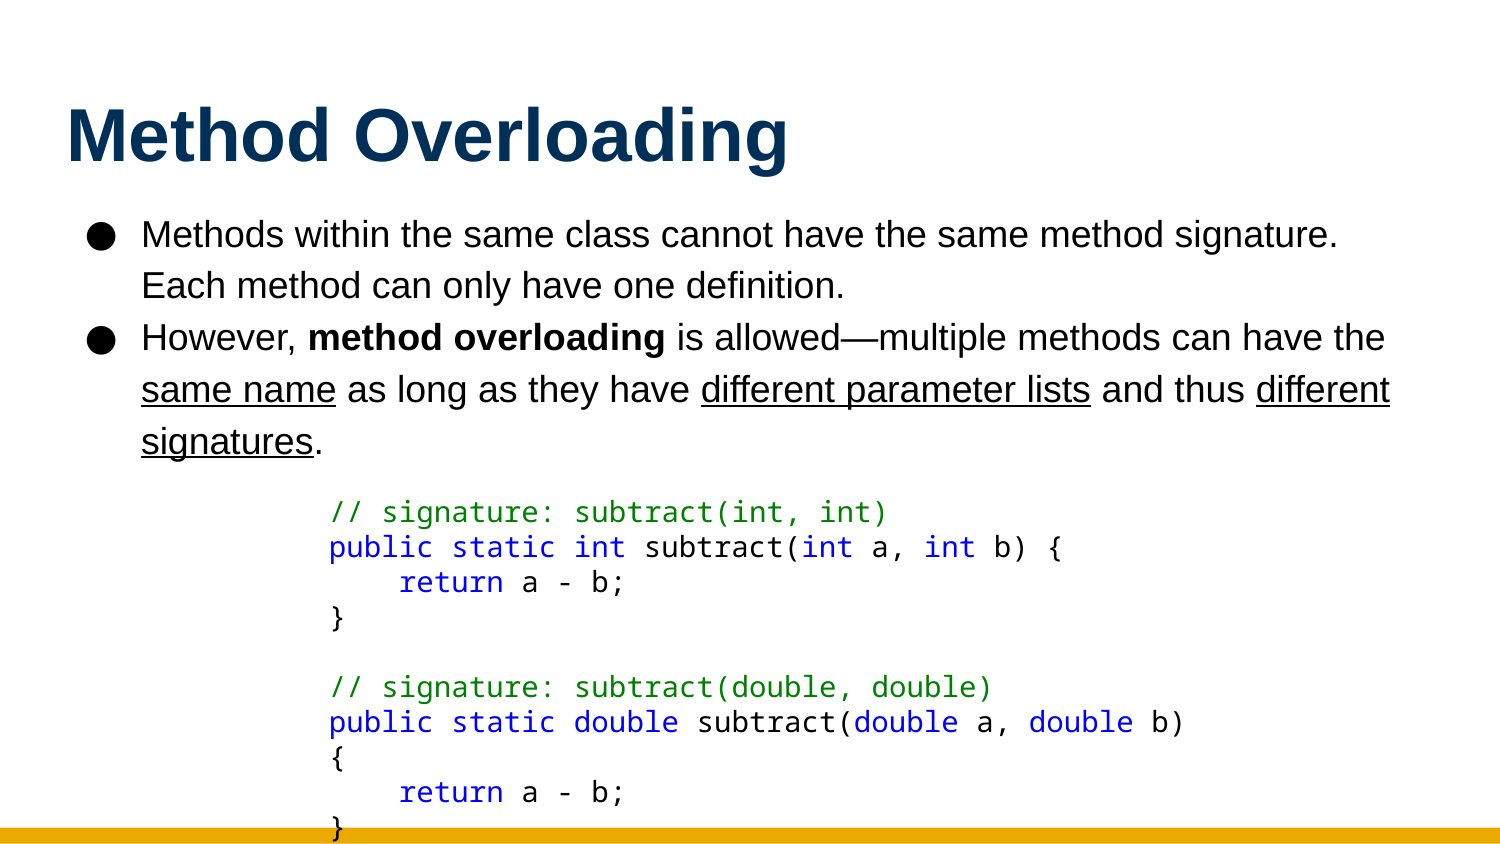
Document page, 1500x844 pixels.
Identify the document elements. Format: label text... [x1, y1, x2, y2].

title Method Overloading [51, 71, 1449, 187]
text_box // signature: subtract(int, int) public static int subtract(int a, int b) { return a - b; } // signature: subtract(double, double) public static double subtract(double a, double b) { return a - b; } [295, 486, 1205, 844]
list Methods within the same class cannot have the same method signature. Each method can only have one definition. However, method overloading is allowed—multiple methods can have the same name as long as they have different parameter lists and thus different signatures. [51, 187, 1449, 820]
